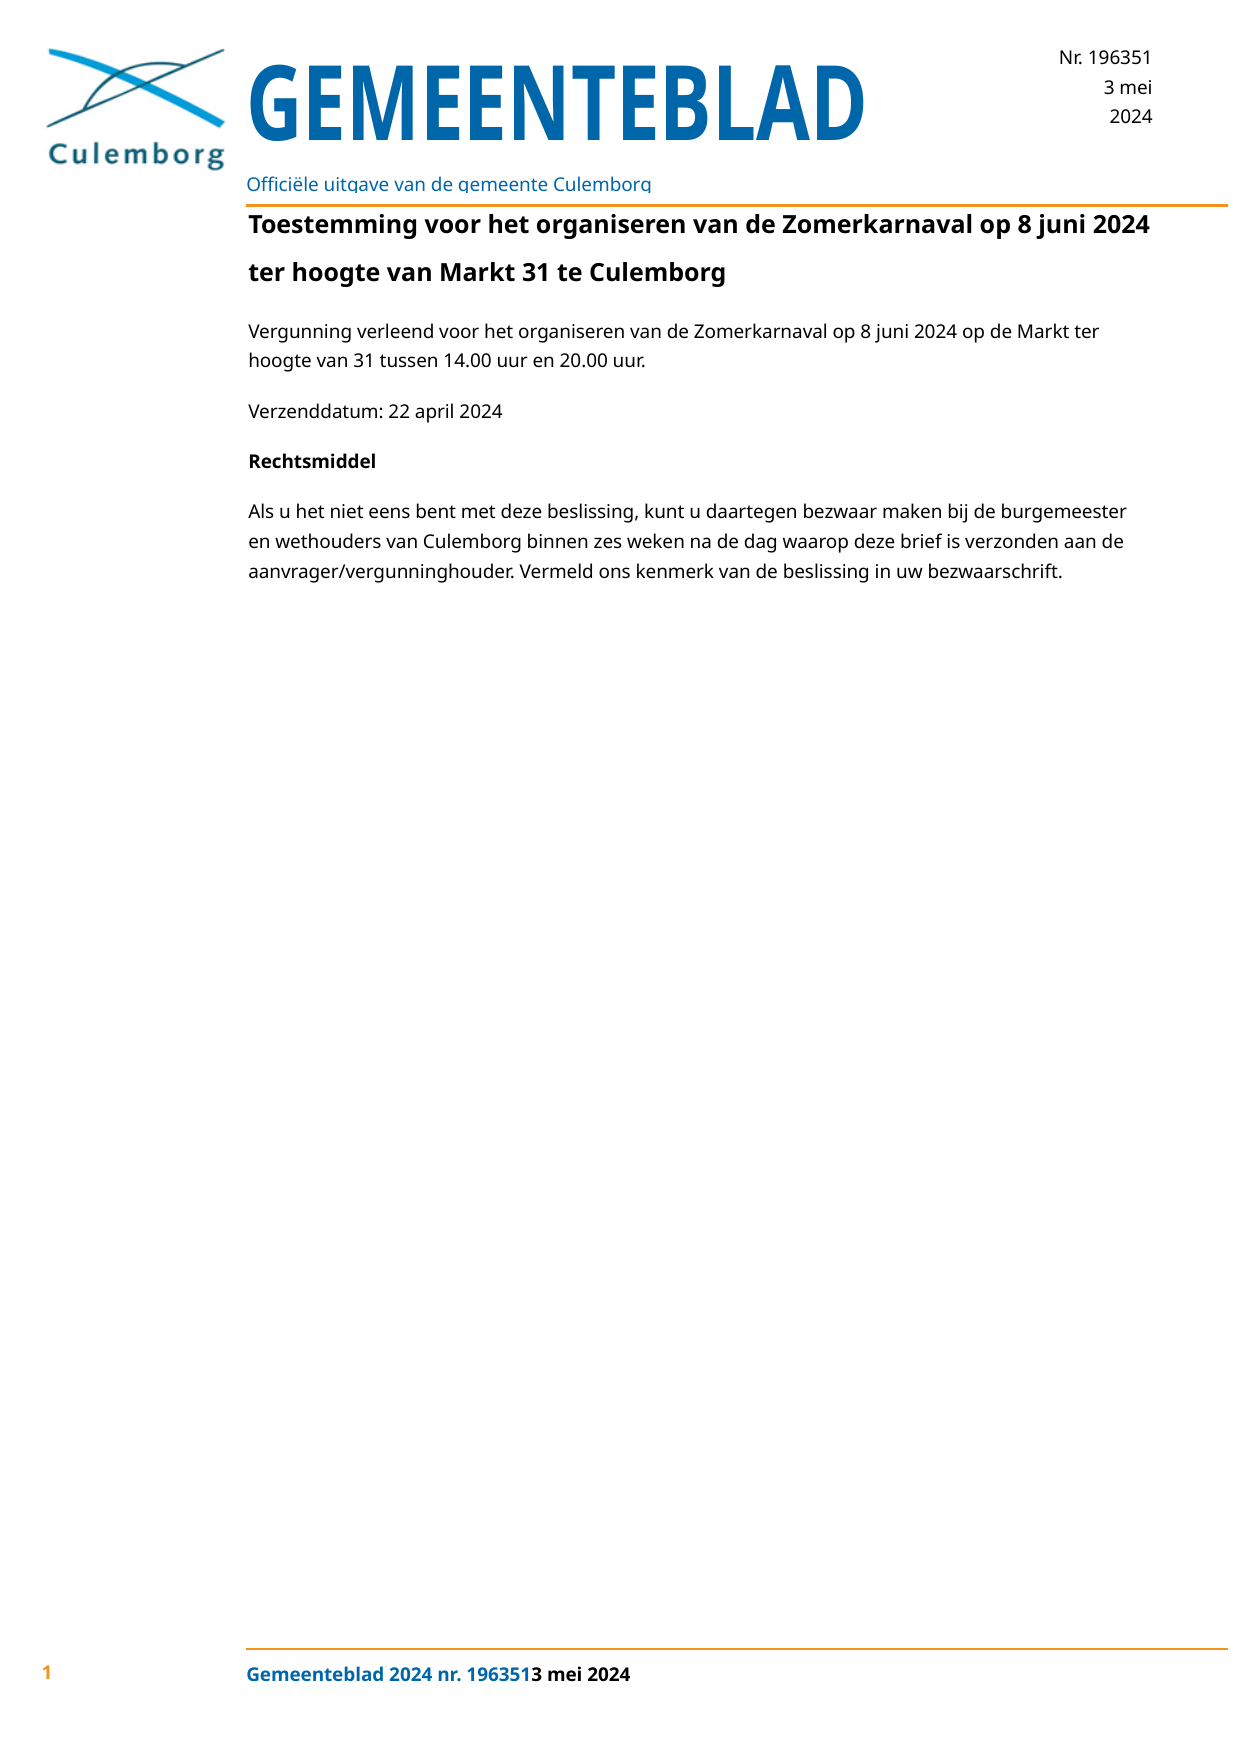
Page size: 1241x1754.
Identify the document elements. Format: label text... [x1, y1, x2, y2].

text Als u het niet eens bent met deze beslissing, kunt u daartegen bezwaar maken bij de burgemeester en wethouders van Culemborg binnen zes weken na de dag waarop deze brief is verzonden aan de aanvrager/vergunninghouder. Vermeld ons kenmerk van de beslissing in uw bezwaarschrift. [248, 499, 1152, 584]
picture [41, 47, 231, 172]
text Verzenddatum: 22 april 2024 [248, 398, 1152, 424]
text Rechtsmiddel [248, 448, 1152, 474]
text Vergunning verleend voor het organiseren van de Zomerkarnaval op 8 juni 2024 op de Markt ter hoogte van 31 tussen 14.00 uur en 20.00 uur. [248, 318, 1152, 373]
text Toestemming voor het organiseren van de Zomerkarnaval op 8 juni 2024 ter hoogte van Markt 31 te Culemborg [248, 207, 1152, 288]
